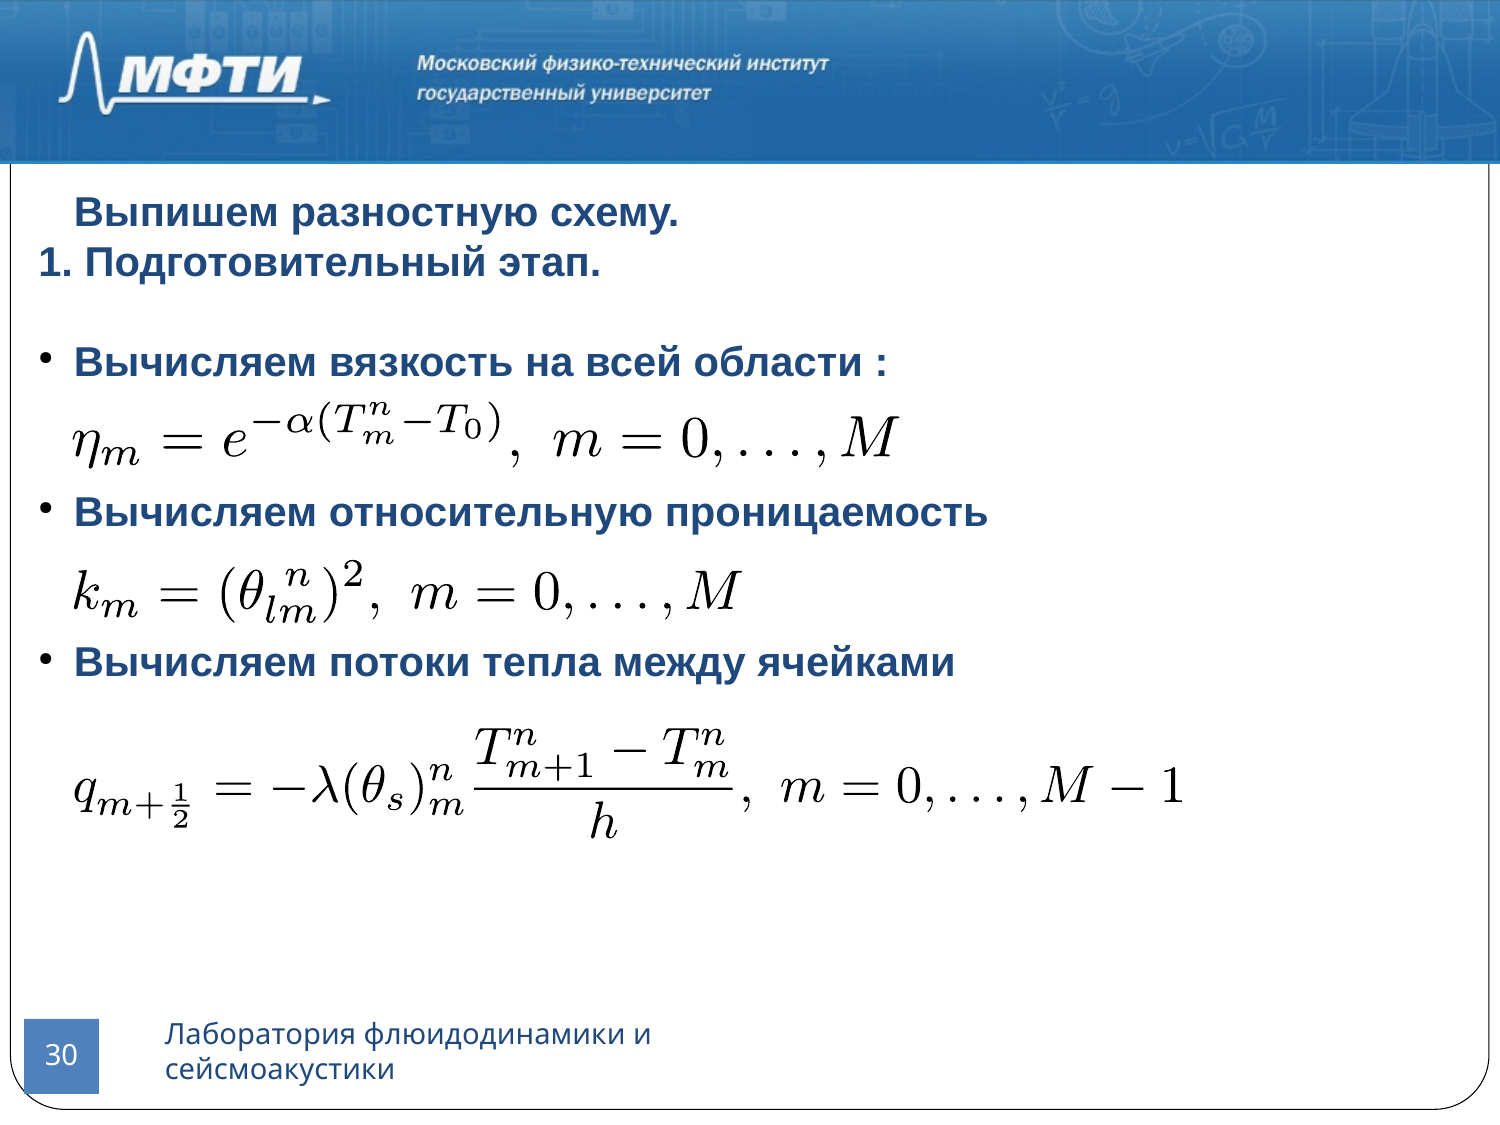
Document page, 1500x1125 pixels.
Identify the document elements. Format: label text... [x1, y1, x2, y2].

text_box Выпишем разностную схему. 1. Подготовительный этап. Вычисляем вязкость на всей области : Вычисляем относительную проницаемость Вычисляем потоки тепла между ячейками [23, 177, 1441, 1040]
picture [0, 0, 1500, 164]
text_box [72, 728, 1186, 839]
text_box [24, 1018, 99, 1094]
text_box [70, 559, 745, 624]
text_box Лаборатория флюидодинамики и сейсмоакустики [150, 1012, 880, 1088]
text_box [70, 401, 902, 469]
